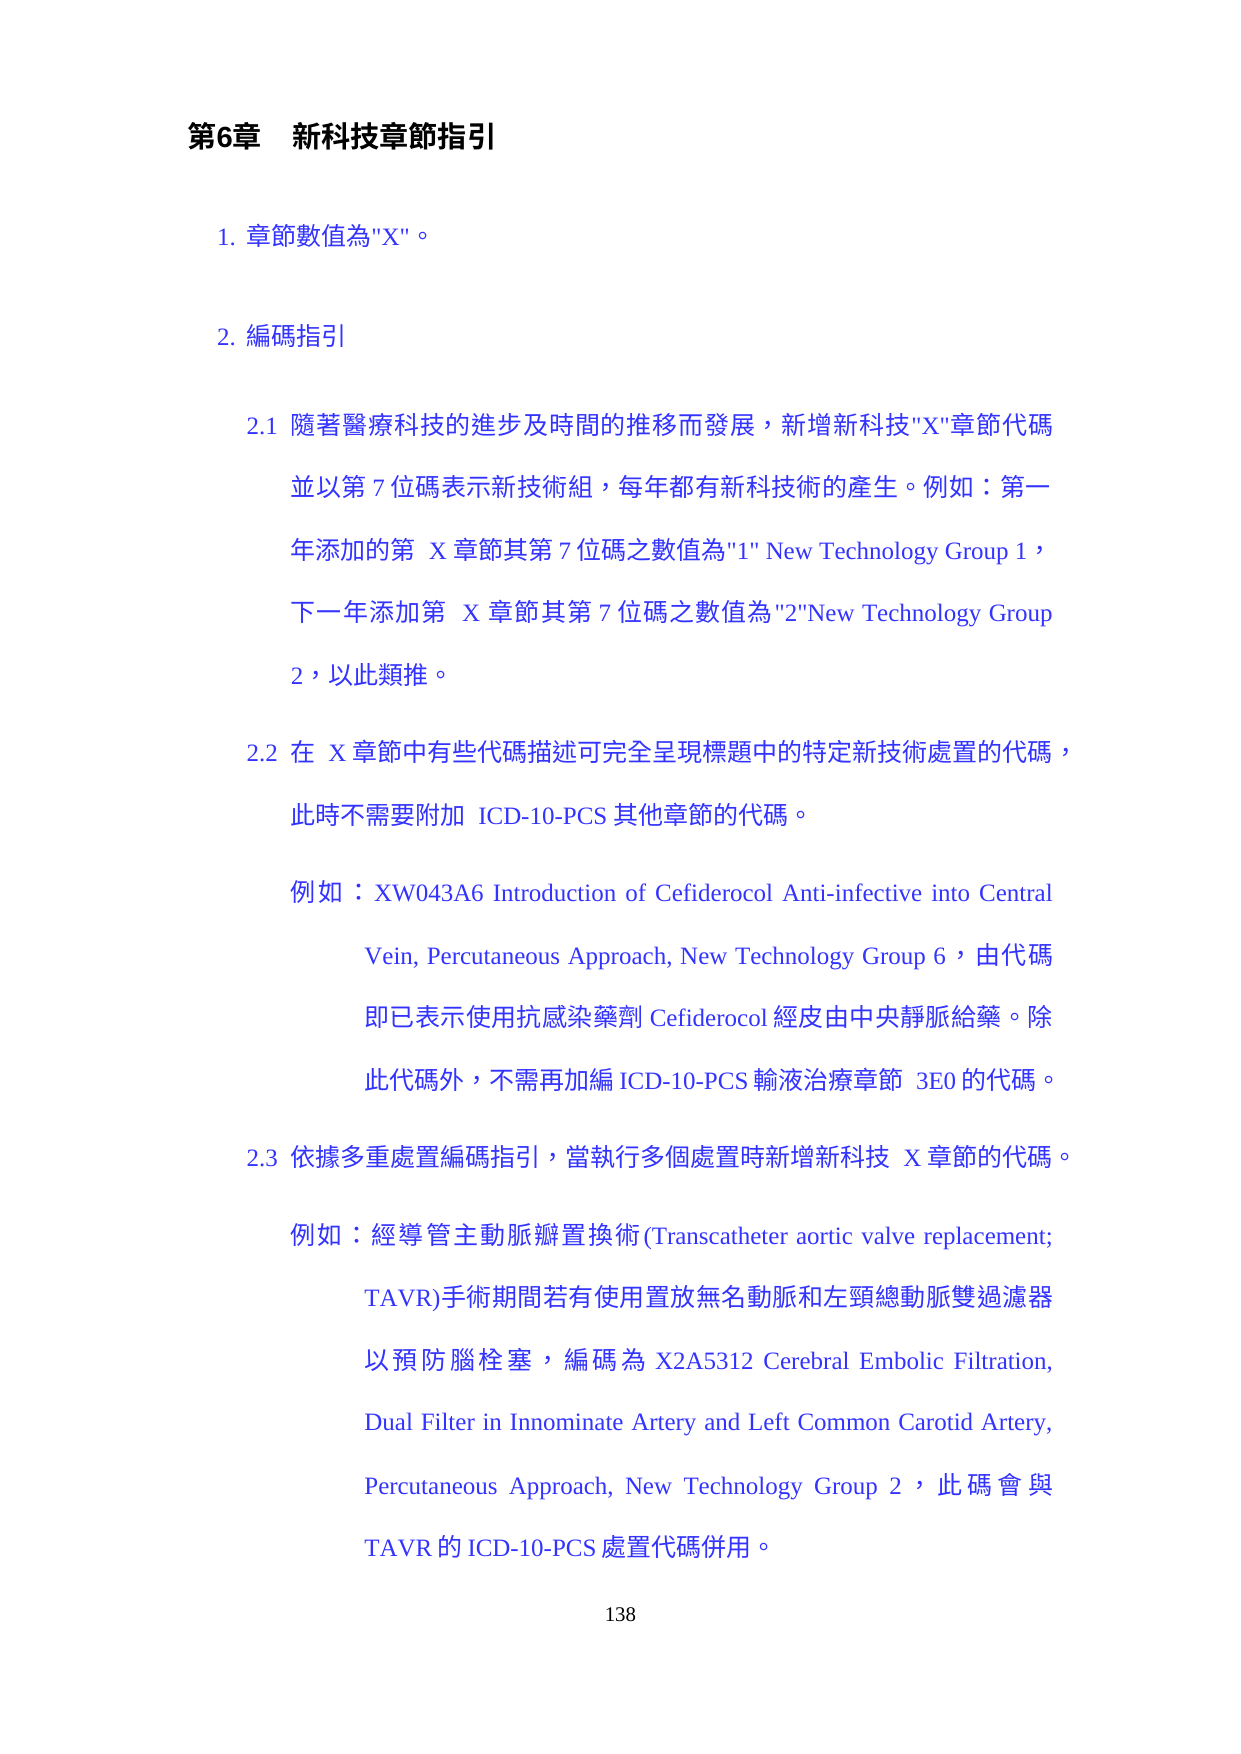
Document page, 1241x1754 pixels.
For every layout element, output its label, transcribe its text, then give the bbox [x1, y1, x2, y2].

list 章節數值為"X"。 [217, 193, 1053, 256]
text 例如：經導管主動脈瓣置換術(Transcatheter aortic valve replacement; TAVR)手術期間若有使用置放無名動脈和左頸總動脈雙過濾器以預防腦栓塞，編碼為X2A5312 Cerebral Embolic Filtration, Dual Filter in Innominate Artery and Left Common Carotid Artery, Percutaneous Approach, New Technology Group 2，此碼會與TAVR的ICD-10-PCS處置代碼併用。 [290, 1192, 1053, 1567]
list 編碼指引 [217, 293, 1053, 356]
list 在 X 章節中有些代碼描述可完全呈現標題中的特定新技術處置的代碼，此時不需要附加 ICD-10-PCS 其他章節的代碼。 [246, 709, 1053, 834]
list 依據多重處置編碼指引，當執行多個處置時新增新科技 X 章節的代碼。 [246, 1114, 1053, 1177]
list 隨著醫療科技的進步及時間的推移而發展，新增新科技"X"章節代碼並以第7位碼表示新技術組，每年都有新科技術的產生。例如：第一年添加的第 X 章節其第7位碼之數值為"1" New Technology Group 1，下一年添加第 X 章節其第7位碼之數值為"2"New Technology Group 2，以此類推。 [246, 382, 1053, 694]
text 例如：XW043A6 Introduction of Cefiderocol Anti-infective into Central Vein, Percutaneous Approach, New Technology Group 6，由代碼即已表示使用抗感染藥劑Cefiderocol經皮由中央靜脈給藥。除此代碼外，不需再加編ICD-10-PCS輸液治療章節 3E0的代碼。 [290, 849, 1053, 1099]
list 新科技章節指引 [187, 113, 1053, 156]
